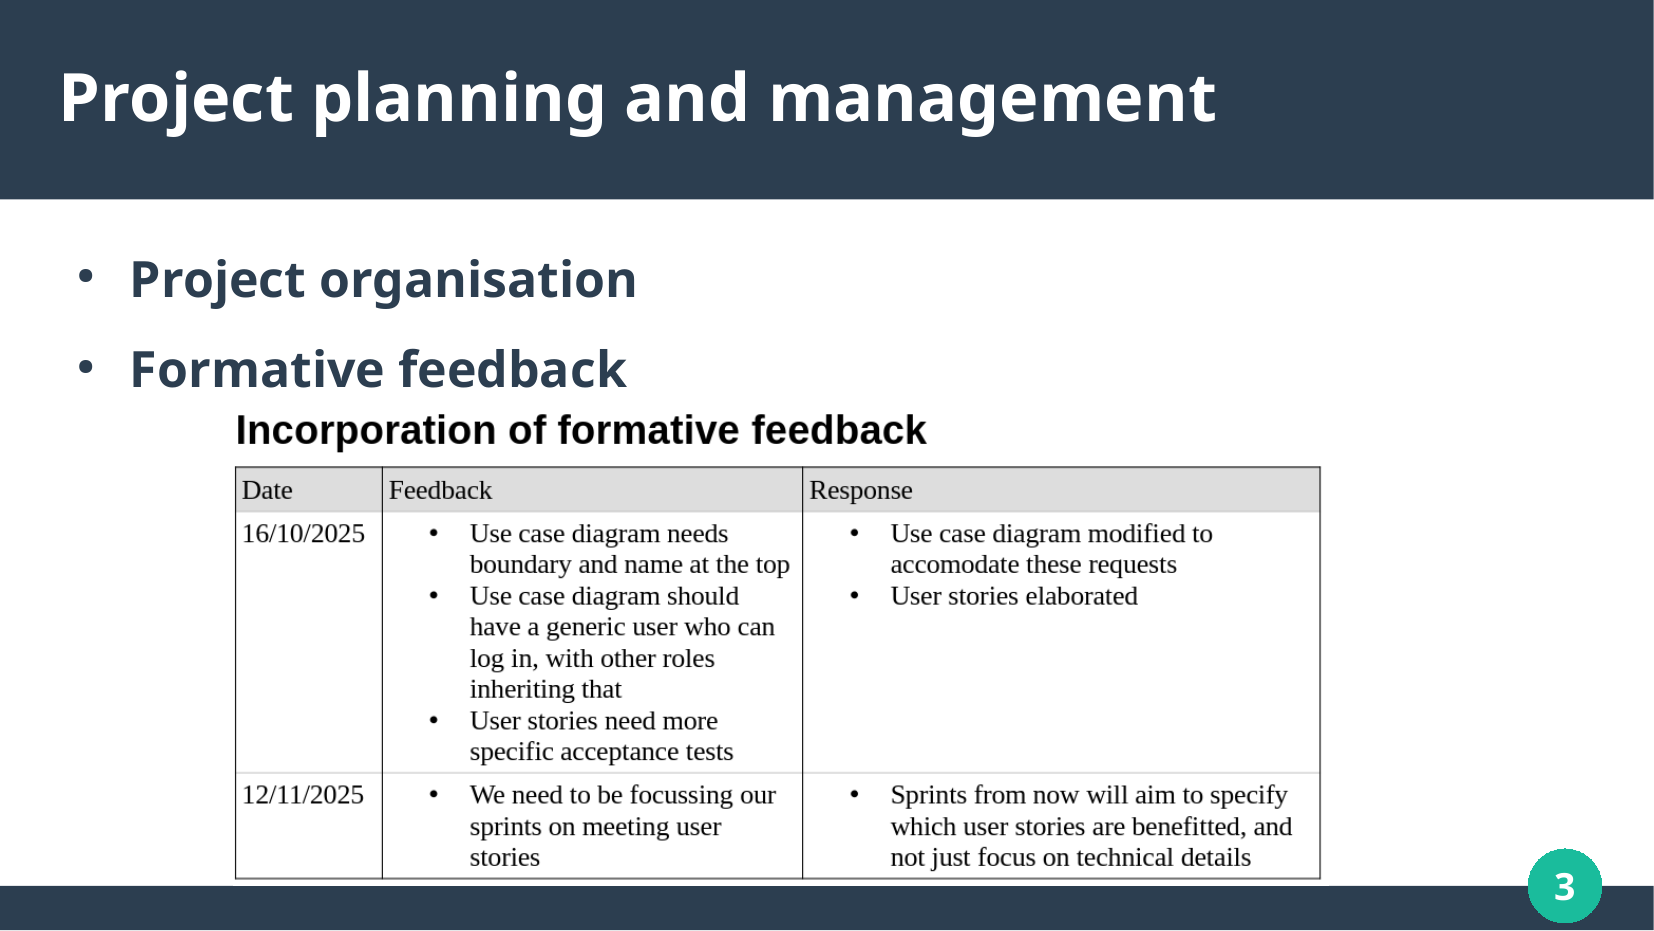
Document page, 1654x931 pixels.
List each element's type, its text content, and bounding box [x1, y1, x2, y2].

picture [233, 409, 1329, 886]
title Project planning and management [59, 37, 1595, 155]
list Project organisation Formative feedback [59, 243, 1595, 864]
